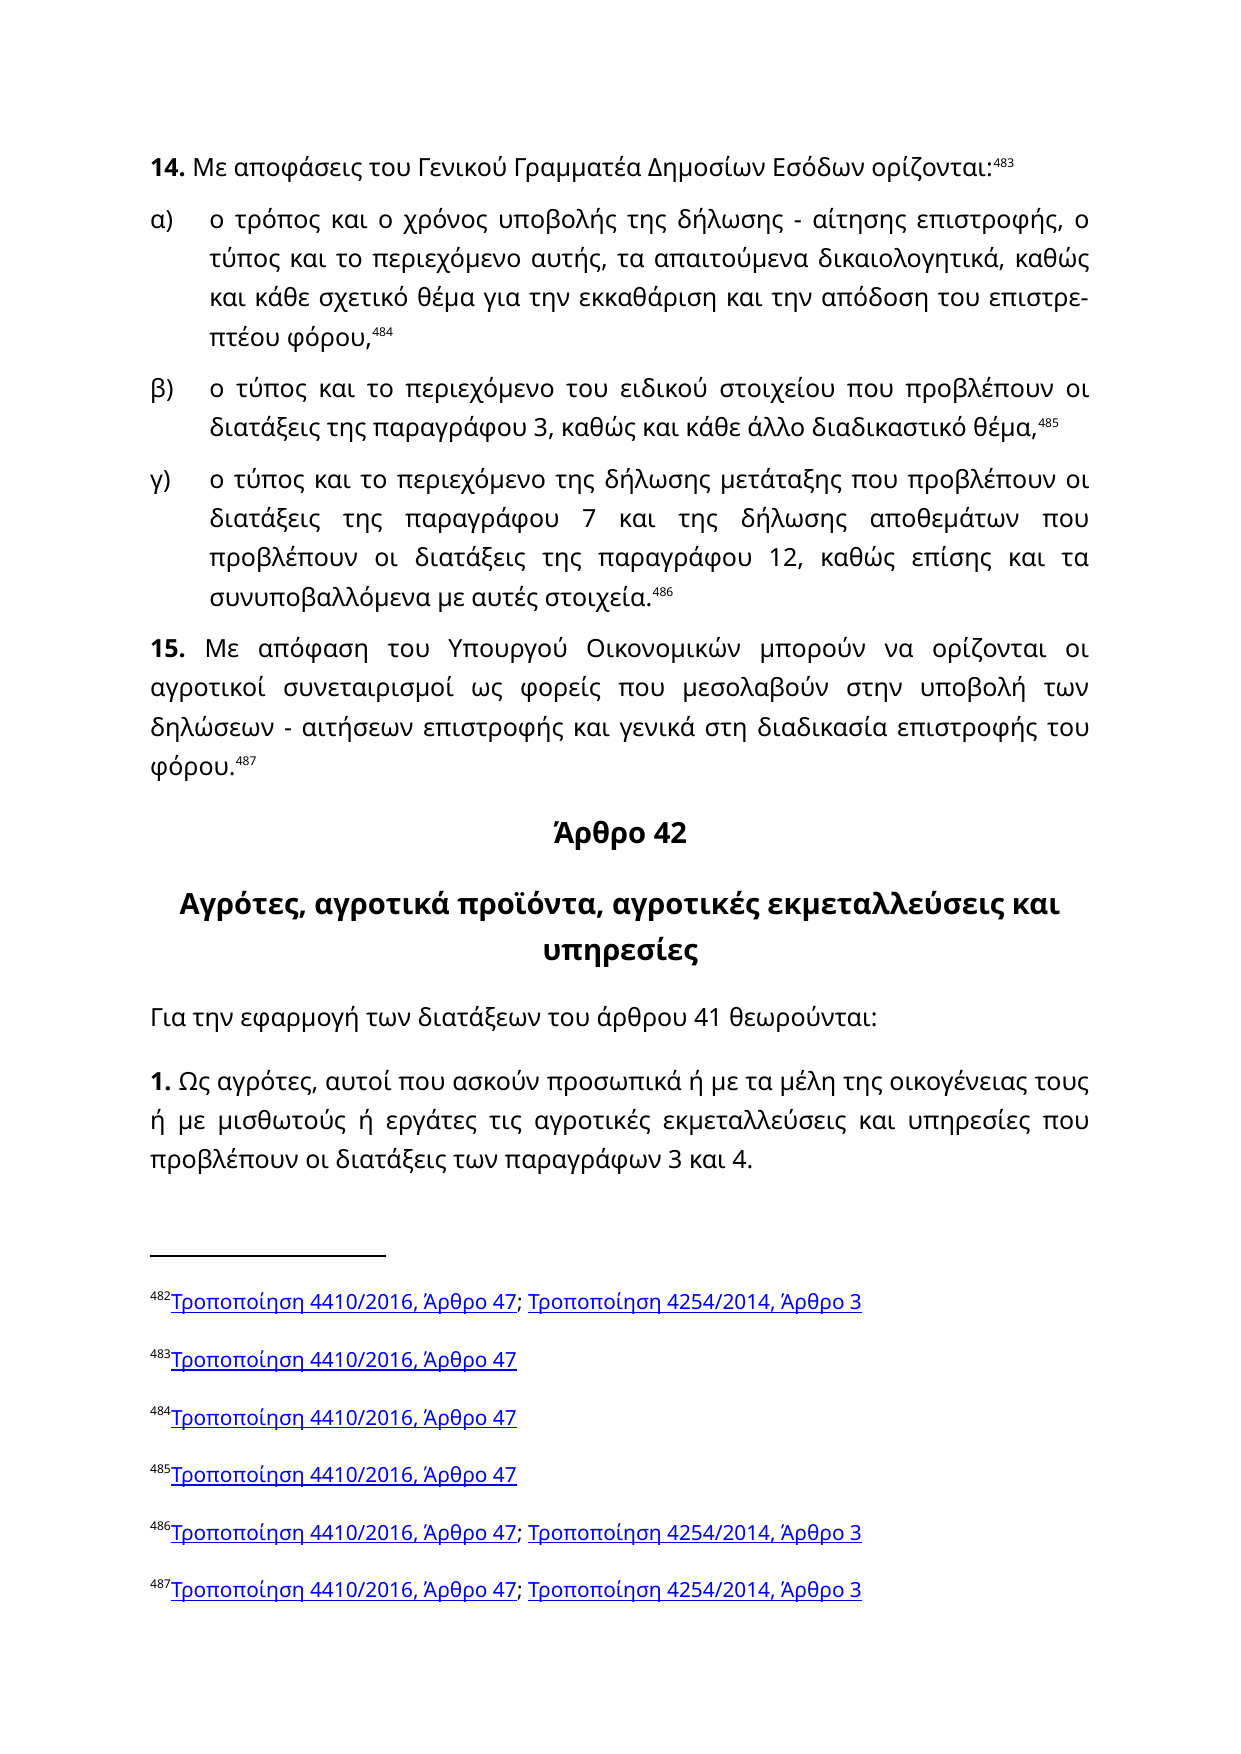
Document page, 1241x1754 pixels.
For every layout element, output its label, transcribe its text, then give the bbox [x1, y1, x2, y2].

text 1. Ως αγρότες, αυτοί που ασκούν προσωπικά ή με τα μέλη της οικογένειας τους ή με μισθωτούς ή εργάτες τις αγροτικές εκμεταλλεύσεις και υπηρεσίες που προβλέπουν οι διατάξεις των παραγράφων 3 και 4. [150, 1063, 1090, 1176]
text 15. Με απόφαση του Υπουργού Οικονομικών μπορούν να ορίζονται οι αγροτικοί συνεταιρισμοί ως φορείς που μεσολαβούν στην υποβολή των δηλώσεων - αιτήσεων επιστροφής και γενικά στη διαδικασία επιστροφής του φόρου. [150, 631, 1090, 782]
text Τροποποίηση 4410/2016, Άρθρο 47 [150, 1345, 1090, 1373]
text Τροποποίηση 4410/2016, Άρθρο 47; Τροποποίηση 4254/2014, Άρθρο 3 [150, 1576, 1090, 1604]
list γ) ο τύπος και το περιεχόμενο της δήλωσης μετάταξης που προβλέπουν οι διατάξεις της παραγράφου 7 και της δήλωσης αποθεμάτων που προβλέπουν οι διατάξεις της παραγράφου 12, καθώς επίσης και τα συνυποβαλλόμενα με αυτές στοιχεία. [150, 462, 1090, 613]
text Τροποποίηση 4410/2016, Άρθρο 47 [150, 1403, 1090, 1431]
text Τροποποίηση 4410/2016, Άρθρο 47 [150, 1460, 1090, 1489]
list β) ο τύπος και το περιεχόμενο του ειδικού στοιχείου που προβλέπουν οι διατάξεις της παραγράφου 3, καθώς και κάθε άλλο διαδικαστικό θέμα, [150, 371, 1090, 444]
subtitle Άρθρο 42 [150, 812, 1090, 852]
text 14. Με αποφάσεις του Γενικού Γραμματέα Δημοσίων Εσόδων ορίζονται: [150, 150, 1090, 184]
list α) ο τρόπος και ο χρόνος υποβολής της δήλωσης - αίτησης επιστροφής, ο τύπος και το περιεχόμενο αυτής, τα απαιτούμενα δικαιολογητικά, καθώς και κάθε σχετικό θέμα για την εκκαθάριση και την απόδοση του επιστρε- πτέου φόρου, [150, 202, 1090, 353]
text Τροποποίηση 4410/2016, Άρθρο 47; Τροποποίηση 4254/2014, Άρθρο 3 [150, 1518, 1090, 1546]
subtitle Αγρότες, αγροτικά προϊόντα, αγροτικές εκμεταλλεύσεις και υπηρεσίες [150, 883, 1090, 968]
text Για την εφαρμογή των διατάξεων του άρθρου 41 θεωρούνται: [150, 999, 1090, 1033]
text Τροποποίηση 4410/2016, Άρθρο 47; Τροποποίηση 4254/2014, Άρθρο 3 [150, 1287, 1090, 1316]
